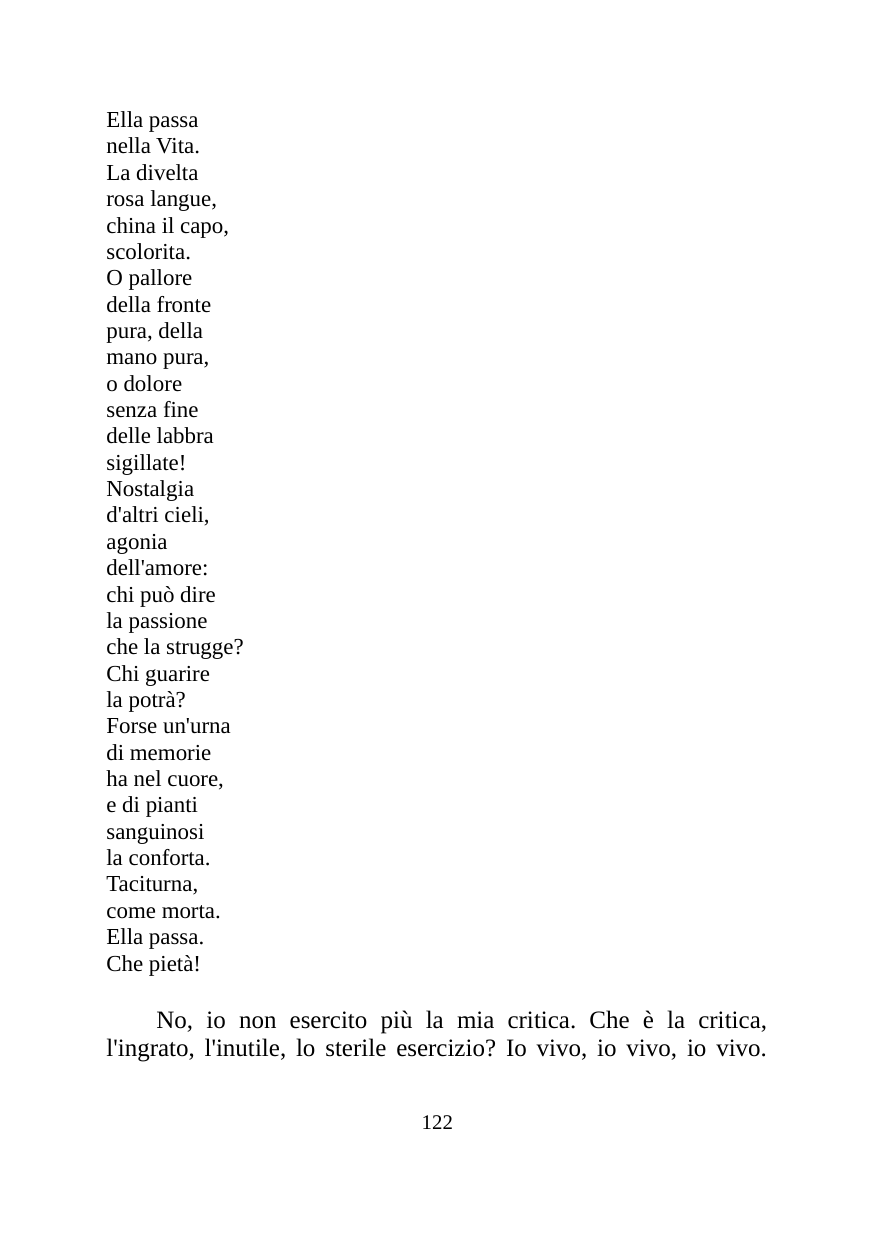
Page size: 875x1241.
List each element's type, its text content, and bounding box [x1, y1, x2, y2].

text dell'amore: [106, 554, 768, 581]
text della fronte [106, 291, 768, 317]
text che la strugge? [106, 633, 768, 660]
text agonia [106, 528, 768, 554]
text o dolore [106, 370, 768, 396]
text Forse un'urna [106, 712, 768, 739]
text pura, della [106, 317, 768, 343]
text chi può dire [106, 581, 768, 607]
text Ella passa. [106, 923, 768, 949]
text rosa langue, [106, 185, 768, 212]
text china il capo, [106, 212, 768, 238]
text d'altri cieli, [106, 502, 768, 528]
text la conforta. [106, 844, 768, 871]
text Taciturna, [106, 871, 768, 897]
text mano pura, [106, 343, 768, 370]
text Che pietà! [106, 949, 768, 976]
text O pallore [106, 264, 768, 291]
text La divelta [106, 159, 768, 185]
text sigillate! [106, 449, 768, 475]
text la potrà? [106, 686, 768, 712]
text senza fine [106, 396, 768, 422]
text Nostalgia [106, 475, 768, 502]
text di memorie [106, 739, 768, 765]
text ha nel cuore, [106, 765, 768, 791]
text delle labbra [106, 422, 768, 449]
text e di pianti [106, 791, 768, 818]
text come morta. [106, 897, 768, 923]
text la passione [106, 607, 768, 633]
text sanguinosi [106, 818, 768, 844]
text Chi guarire [106, 660, 768, 686]
text nella Vita. [106, 133, 768, 159]
text scolorita. [106, 238, 768, 264]
text Ella passa [106, 106, 768, 133]
text No, io non esercito più la mia critica. Che è la critica, l'ingrato, l'inutile, lo sterile esercizio? Io vivo, io vivo, io vivo. [106, 1005, 768, 1062]
